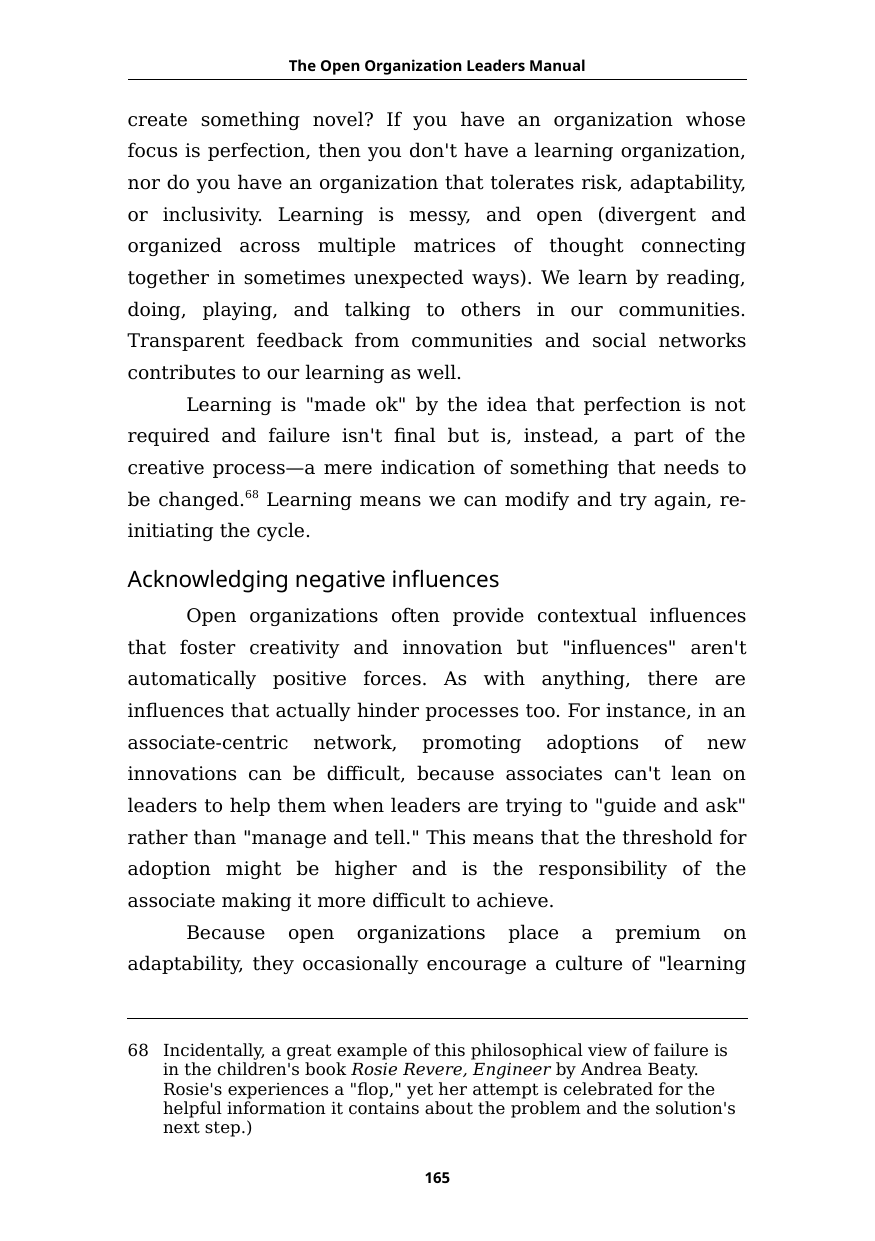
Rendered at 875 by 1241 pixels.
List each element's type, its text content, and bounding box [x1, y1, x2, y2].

text Incidentally, a great example of this philosophical view of failure is in the children's book Rosie Revere, Engineer by Andrea Beaty. Rosie's experiences a "flop," yet her attempt is celebrated for the helpful information it contains about the problem and the solution's next step.) [127, 1041, 747, 1138]
text create something novel? If you have an organization whose focus is perfection, then you don't have a learning organization, nor do you have an organization that tolerates risk, adaptability, or inclusivity. Learning is messy, and open (divergent and organized across multiple matrices of thought connecting together in sometimes unexpected ways). We learn by reading, doing, playing, and talking to others in our communities. Transparent feedback from communities and social networks contributes to our learning as well. [127, 109, 747, 384]
text Because open organizations place a premium on adaptability, they occasionally encourage a culture of "learning [127, 922, 747, 975]
text Learning is "made ok" by the idea that perfection is not required and failure isn't final but is, instead, a part of the creative process—a mere indication of something that needs to be changed. Learning means we can modify and try again, re-initiating the cycle. [127, 394, 747, 542]
text Open organizations often provide contextual influences that foster creativity and innovation but "influences" aren't automatically positive forces. As with anything, there are influences that actually hinder processes too. For instance, in an associate-centric network, promoting adoptions of new innovations can be difficult, because associates can't lean on leaders to help them when leaders are trying to "guide and ask" rather than "manage and tell." This means that the threshold for adoption might be higher and is the responsibility of the associate making it more difficult to achieve. [127, 605, 747, 912]
subtitle Acknowledging negative influences [127, 567, 747, 593]
